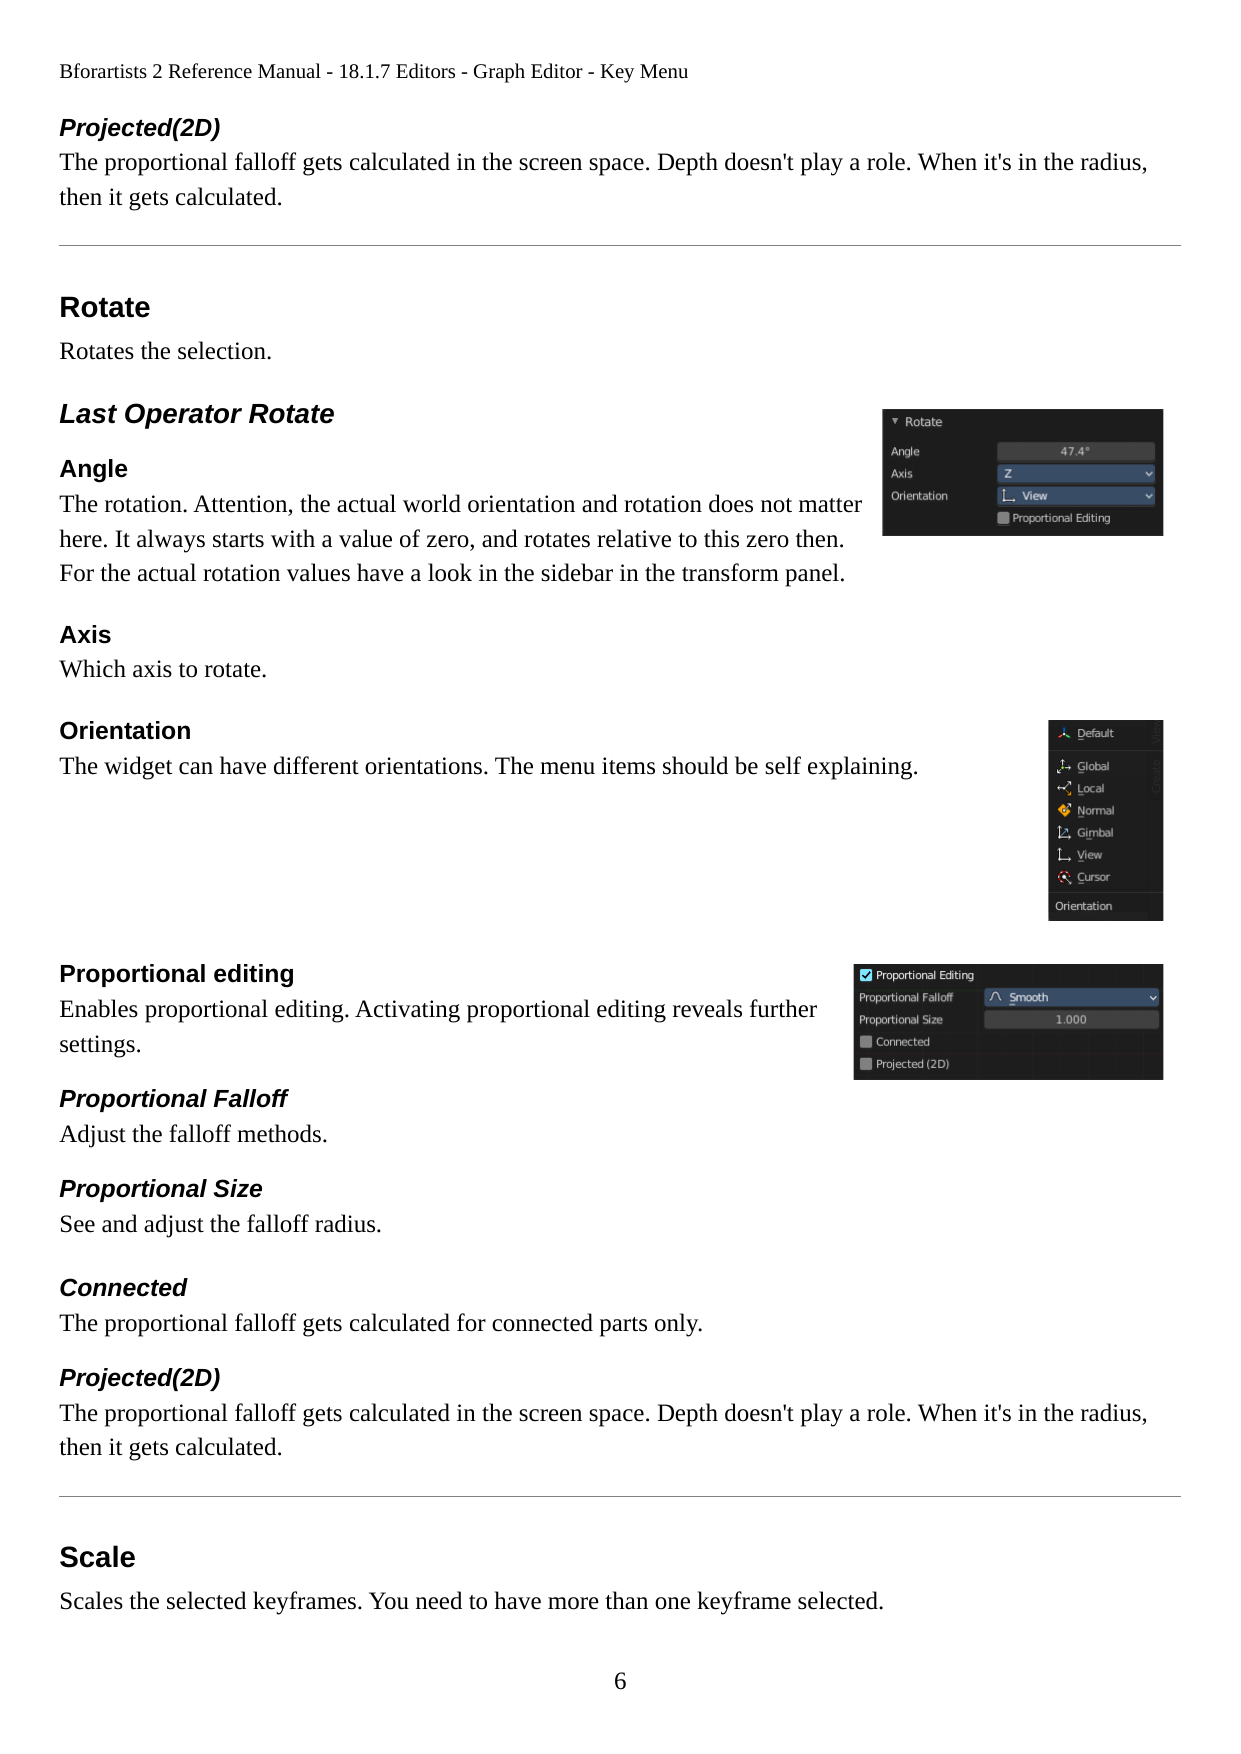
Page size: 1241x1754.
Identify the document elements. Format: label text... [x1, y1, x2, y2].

picture [882, 409, 1164, 536]
subtitle Angle [59, 454, 882, 483]
text Enables proportional editing. Activating proportional editing reveals further settings. [59, 994, 853, 1058]
subtitle Projected(2D) [59, 113, 1181, 141]
text Scales the selected keyframes. You need to have more than one keyframe selected. [59, 1586, 1181, 1615]
subtitle [1164, 454, 1181, 483]
picture [1048, 720, 1164, 921]
text The rotation. Attention, the actual world orientation and rotation does not matter here. It always starts with a value of zero, and rotates relative to this zero then. For the actual rotation values have a look in the sidebar in the transform panel. [59, 489, 1181, 587]
text Rotates the selection. [59, 336, 1181, 365]
subtitle Proportional Size [59, 1174, 1181, 1203]
subtitle Proportional Falloff [59, 1084, 1181, 1113]
picture [853, 964, 1164, 1080]
subtitle Connected [59, 1273, 1181, 1301]
subtitle Scale [59, 1540, 1181, 1574]
subtitle Orientation [59, 716, 1181, 744]
text See and adjust the falloff radius. [59, 1209, 1181, 1238]
text The proportional falloff gets calculated in the screen space. Depth doesn't play a role. When it's in the radius, then it gets calculated. [59, 1398, 1181, 1461]
subtitle Rotate [59, 290, 1181, 323]
text The widget can have different orientations. The menu items should be self explaining. [59, 751, 1048, 779]
subtitle Axis [59, 620, 1181, 648]
subtitle Last Operator Rotate [59, 397, 1181, 429]
text Which axis to rotate. [59, 654, 1181, 683]
text The proportional falloff gets calculated for connected parts only. [59, 1308, 1181, 1336]
text Adjust the falloff methods. [59, 1119, 1181, 1148]
subtitle Proportional editing [59, 959, 1181, 988]
text The proportional falloff gets calculated in the screen space. Depth doesn't play a role. When it's in the radius, then it gets calculated. [59, 147, 1181, 211]
subtitle Projected(2D) [59, 1363, 1181, 1391]
